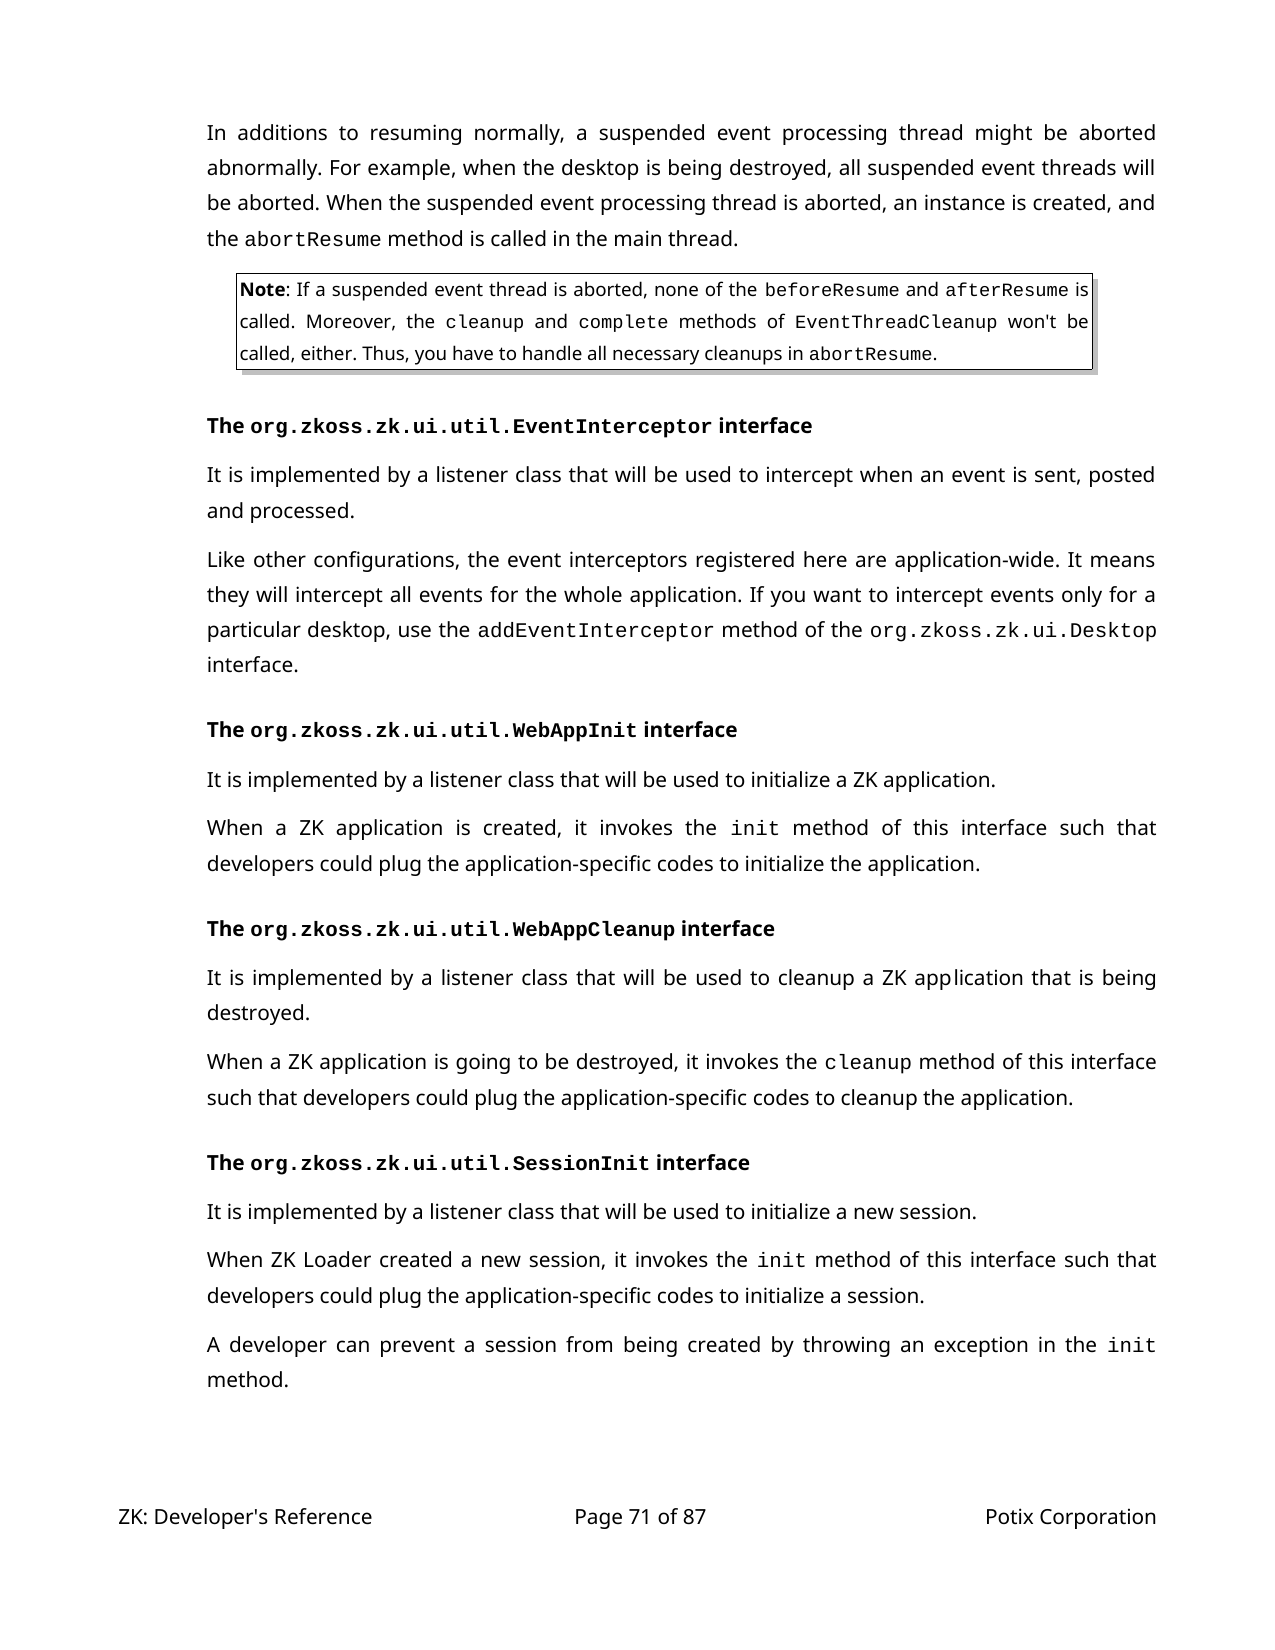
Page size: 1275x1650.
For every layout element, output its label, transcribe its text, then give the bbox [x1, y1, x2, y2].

text A developer can prevent a session from being created by throwing an exception in the init method. [207, 1330, 1157, 1394]
text It is implemented by a listener class that will be used to initialize a ZK application. [207, 765, 1157, 793]
text In additions to resuming normally, a suspended event processing thread might be aborted abnormally. For example, when the desktop is being destroyed, all suspended event threads will be aborted. When the suspended event processing thread is aborted, an instance is created, and the abortResume method is called in the main thread. [207, 118, 1157, 252]
subtitle The org.zkoss.zk.ui.util.SessionInit interface [207, 1148, 1157, 1176]
text When a ZK application is going to be destroyed, it invokes the cleanup method of this interface such that developers could plug the application-specific codes to cleanup the application. [207, 1047, 1157, 1111]
text When ZK Loader created a new session, it invokes the init method of this interface such that developers could plug the application-specific codes to initialize a session. [207, 1246, 1157, 1309]
text It is implemented by a listener class that will be used to cleanup a ZK application that is being destroyed. [207, 963, 1157, 1027]
subtitle The org.zkoss.zk.ui.util.EventInterceptor interface [207, 411, 1157, 440]
subtitle The org.zkoss.zk.ui.util.WebAppCleanup interface [207, 914, 1157, 942]
text Note: If a suspended event thread is aborted, none of the beforeResume and afterResume is called. Moreover, the cleanup and complete methods of EventThreadCleanup won't be called, either. Thus, you have to handle all necessary cleanups in abortResume. [237, 274, 1092, 369]
text When a ZK application is created, it invokes the init method of this interface such that developers could plug the application-specific codes to initialize the application. [207, 813, 1157, 877]
text Like other configurations, the event interceptors registered here are application-wide. It means they will intercept all events for the whole application. If you want to intercept events only for a particular desktop, use the addEventInterceptor method of the org.zkoss.zk.ui.Desktop interface. [207, 545, 1157, 679]
subtitle The org.zkoss.zk.ui.util.WebAppInit interface [207, 716, 1157, 744]
text It is implemented by a listener class that will be used to initialize a new session. [207, 1197, 1157, 1225]
text It is implemented by a listener class that will be used to intercept when an event is sent, posted and processed. [207, 461, 1157, 524]
